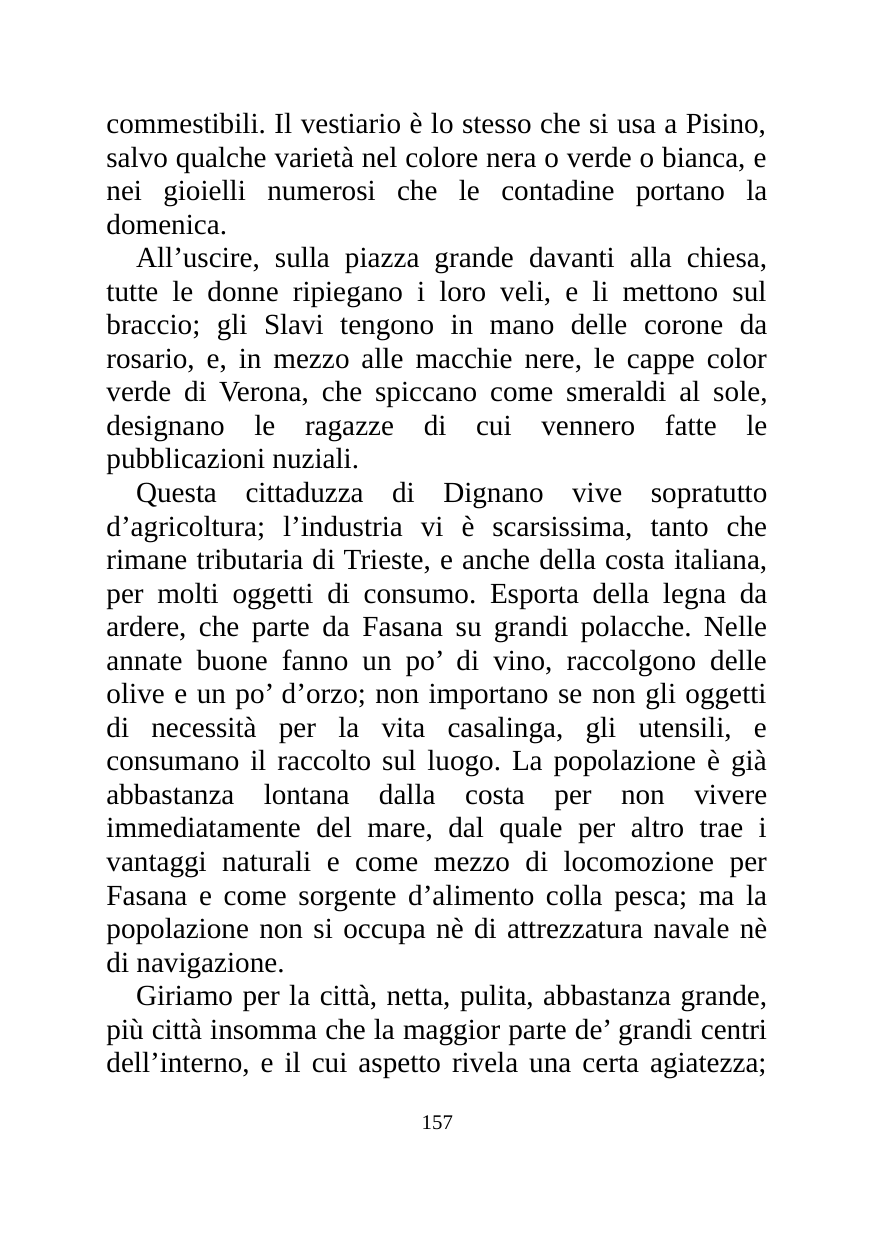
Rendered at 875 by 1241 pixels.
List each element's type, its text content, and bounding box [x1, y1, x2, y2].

text Questa cittaduzza di Dignano vive sopratutto d’agricoltura; l’industria vi è scarsissima, tanto che rimane tributaria di Trieste, e anche della costa italiana, per molti oggetti di consumo. Esporta della legna da ardere, che parte da Fasana su grandi polacche. Nelle annate buone fanno un po’ di vino, raccolgono delle olive e un po’ d’orzo; non importano se non gli oggetti di necessità per la vita casalinga, gli utensili, e consumano il raccolto sul luogo. La popolazione è già abbastanza lontana dalla costa per non vivere immediatamente del mare, dal quale per altro trae i vantaggi naturali e come mezzo di locomozione per Fasana e come sorgente d’alimento colla pesca; ma la popolazione non si occupa nè di attrezzatura navale nè di navigazione. [106, 475, 768, 978]
text All’uscire, sulla piazza grande davanti alla chiesa, tutte le donne ripiegano i loro veli, e li mettono sul braccio; gli Slavi tengono in mano delle corone da rosario, e, in mezzo alle macchie nere, le cappe color verde di Verona, che spiccano come smeraldi al sole, designano le ragazze di cui vennero fatte le pubblicazioni nuziali. [106, 240, 768, 475]
text Giriamo per la città, netta, pulita, abbastanza grande, più città insomma che la maggior parte de’ grandi centri dell’interno, e il cui aspetto rivela una certa agiatezza; [106, 978, 768, 1079]
text commestibili. Il vestiario è lo stesso che si usa a Pisino, salvo qualche varietà nel colore nera o verde o bianca, e nei gioielli numerosi che le contadine portano la domenica. [106, 106, 768, 240]
